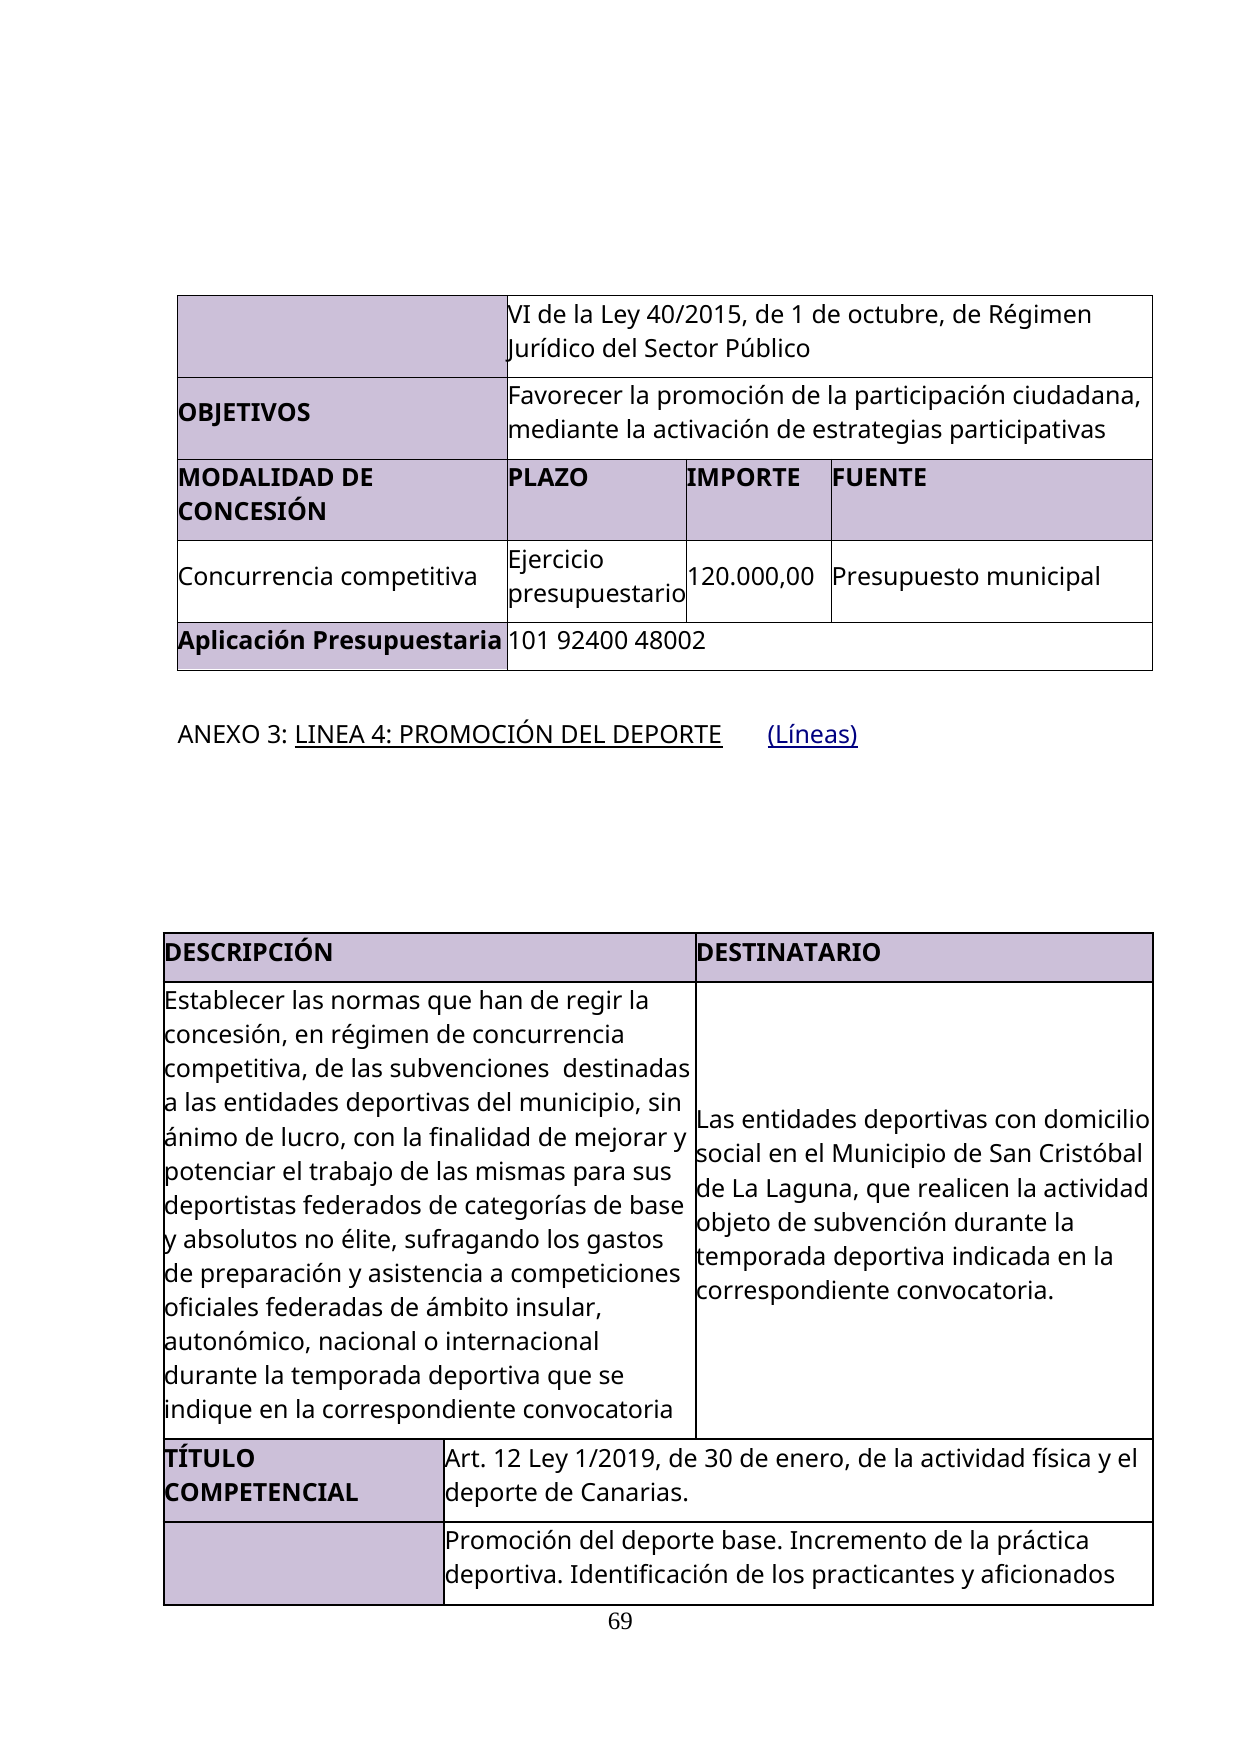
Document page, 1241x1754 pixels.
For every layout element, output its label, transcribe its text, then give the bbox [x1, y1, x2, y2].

table_cell [178, 296, 507, 377]
table_cell Promoción del deporte base. Incremento de la práctica deportiva. Identificación de los practicantes y aficionados [445, 1523, 1152, 1604]
table_cell Art. 12 Ley 1/2019, de 30 de enero, de la actividad física y el deporte de Canarias. [445, 1440, 1152, 1521]
table_cell Las entidades deportivas con domicilio social en el Municipio de San Cristóbal de La Laguna, que realicen la actividad objeto de subvención durante la temporada deportiva indicada en la correspondiente convocatoria. [697, 983, 1152, 1438]
table_cell TÍTULO COMPETENCIAL [165, 1440, 443, 1521]
table_cell VI de la Ley 40/2015, de 1 de octubre, de Régimen Jurídico del Sector Público [508, 296, 1152, 377]
table_cell Concurrencia competitiva [178, 541, 507, 622]
table_cell 120.000,00 [687, 541, 831, 622]
table_header DESTINATARIO [697, 934, 1152, 981]
table_cell PLAZO [508, 460, 686, 540]
table_cell 101 92400 48002 [508, 623, 1152, 669]
table_cell Favorecer la promoción de la participación ciudadana, mediante la activación de estrategias participativas [508, 378, 1152, 459]
table_cell [165, 1523, 443, 1604]
text ANEXO 3: LINEA 4: PROMOCIÓN DEL DEPORTE (Líneas) [177, 717, 1063, 751]
table_cell IMPORTE [687, 460, 831, 540]
table_cell Presupuesto municipal [832, 541, 1152, 622]
table_header DESCRIPCIÓN [165, 934, 695, 981]
table_cell Aplicación Presupuestaria [178, 623, 507, 669]
table_cell MODALIDAD DE CONCESIÓN [178, 460, 507, 540]
table_cell OBJETIVOS [178, 378, 507, 459]
table_cell FUENTE [832, 460, 1152, 540]
table_cell Establecer las normas que han de regir la concesión, en régimen de concurrencia competitiva, de las subvenciones destinadas a las entidades deportivas del municipio, sin ánimo de lucro, con la finalidad de mejorar y potenciar el trabajo de las mismas para sus deportistas federados de categorías de base y absolutos no élite, sufragando los gastos de preparación y asistencia a competiciones oficiales federadas de ámbito insular, autonómico, nacional o internacional durante la temporada deportiva que se indique en la correspondiente convocatoria [165, 983, 695, 1438]
table_cell Ejercicio presupuestario [508, 541, 686, 622]
